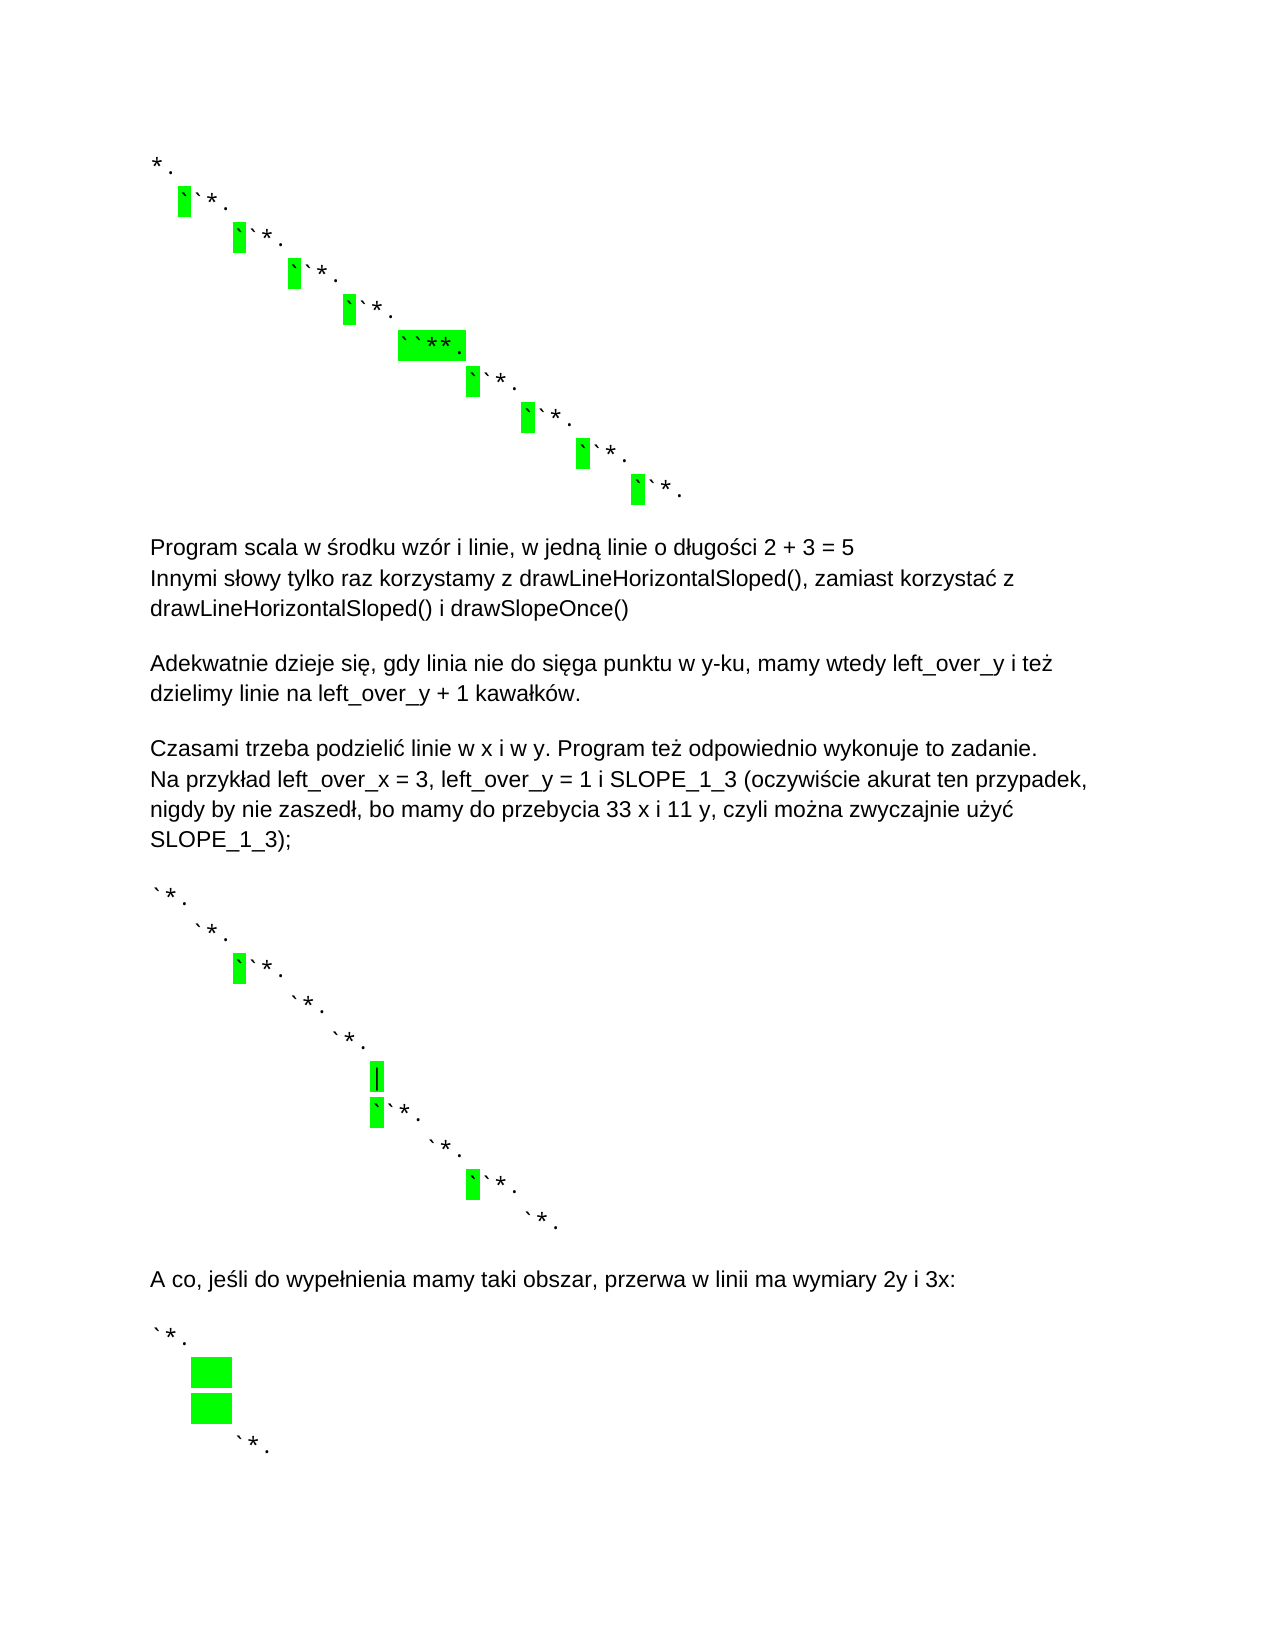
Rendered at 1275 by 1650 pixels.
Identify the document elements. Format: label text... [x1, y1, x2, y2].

text A co, jeśli do wypełnienia mamy taki obszar, przerwa w linii ma wymiary 2y i 3x: [150, 1266, 1125, 1292]
text Adekwatnie dzieje się, gdy linia nie do sięga punktu w y-ku, mamy wtedy left_over_y i też dzielimy linie na left_over_y + 1 kawałków. [150, 650, 1125, 707]
text *. ``*. ``*. ``*. ``*. ``**. ``*. ``*. ``*. ``*. [150, 150, 1125, 505]
text `*. `*. [150, 1321, 1125, 1460]
text `*. `*. ``*. `*. `*. | ``*. `*. ``*. `*. [150, 881, 1125, 1236]
text Czasami trzeba podzielić linie w x i w y. Program też odpowiednio wykonuje to zadanie. Na przykład left_over_x = 3, left_over_y = 1 i SLOPE_1_3 (oczywiście akurat ten przypadek, nigdy by nie zaszedł, bo mamy do przebycia 33 x i 11 y, czyli można zwyczajnie użyć SLOPE_1_3); [150, 735, 1125, 852]
text Program scala w środku wzór i linie, w jedną linie o długości 2 + 3 = 5 Innymi słowy tylko raz korzystamy z drawLineHorizontalSloped(), zamiast korzystać z drawLineHorizontalSloped() i drawSlopeOnce() [150, 534, 1125, 621]
